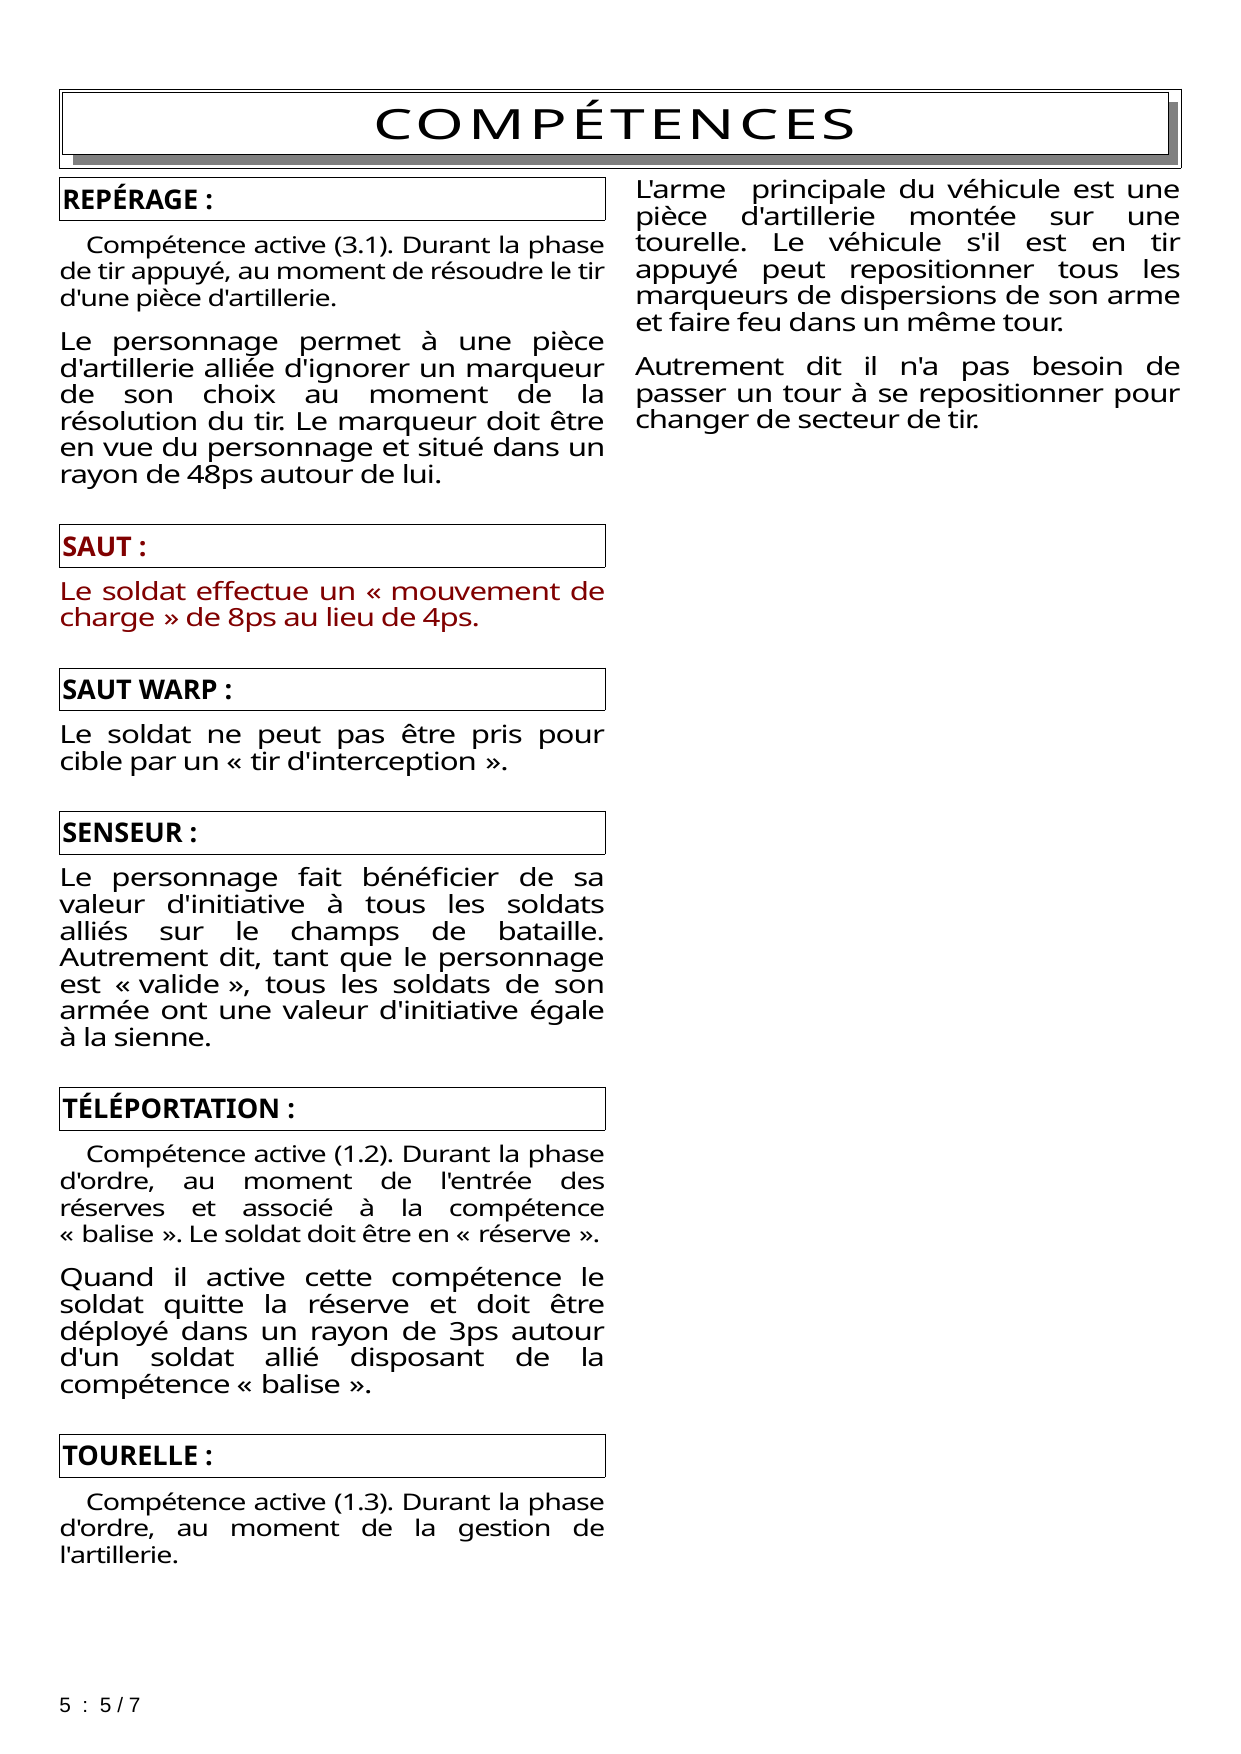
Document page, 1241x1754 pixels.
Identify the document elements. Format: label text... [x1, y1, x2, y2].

text Le personnage permet à une pièce d'artillerie alliée d'ignorer un marqueur de son choix au moment de la résolution du tir. Le marqueur doit être en vue du personnage et situé dans un rayon de 48ps autour de lui. [59, 329, 605, 489]
text Autrement dit il n'a pas besoin de passer un tour à se repositionner pour changer de secteur de tir. [635, 354, 1181, 434]
text Compétence active (1.2). Durant la phase d'ordre, au moment de l'entrée des réserves et associé à la compétence « balise ». Le soldat doit être en « réserve ». [59, 1142, 605, 1248]
title Saut : [60, 525, 605, 567]
title tourelle : [60, 1435, 605, 1477]
title Téléportation : [60, 1088, 605, 1130]
text Compétence active (1.3). Durant la phase d'ordre, au moment de la gestion de l'artillerie. [59, 1489, 605, 1568]
text Le soldat ne peut pas être pris pour cible par un « tir d'interception ». [59, 722, 605, 775]
title Saut Warp : [60, 669, 605, 710]
text Compétence active (3.1). Durant la phase de tir appuyé, au moment de résoudre le tir d'une pièce d'artillerie. [59, 232, 605, 312]
text Le personnage fait bénéficier de sa valeur d'initiative à tous les soldats alliés sur le champs de bataille. Autrement dit, tant que le personnage est « valide », tous les soldats de son armée ont une valeur d'initiative égale à la sienne. [59, 866, 605, 1051]
text Quand il active cette compétence le soldat quitte la réserve et doit être déployé dans un rayon de 3ps autour d'un soldat allié disposant de la compétence « balise ». [59, 1266, 605, 1398]
title Senseur : [60, 812, 605, 854]
text Le soldat effectue un « mouvement de charge » de 8ps au lieu de 4ps. [59, 579, 605, 632]
text L'arme principale du véhicule est une pièce d'artillerie montée sur une tourelle. Le véhicule s'il est en tir appuyé peut repositionner tous les marqueurs de dispersions de son arme et faire feu dans un même tour. [635, 177, 1181, 336]
title Repérage : [60, 178, 605, 220]
